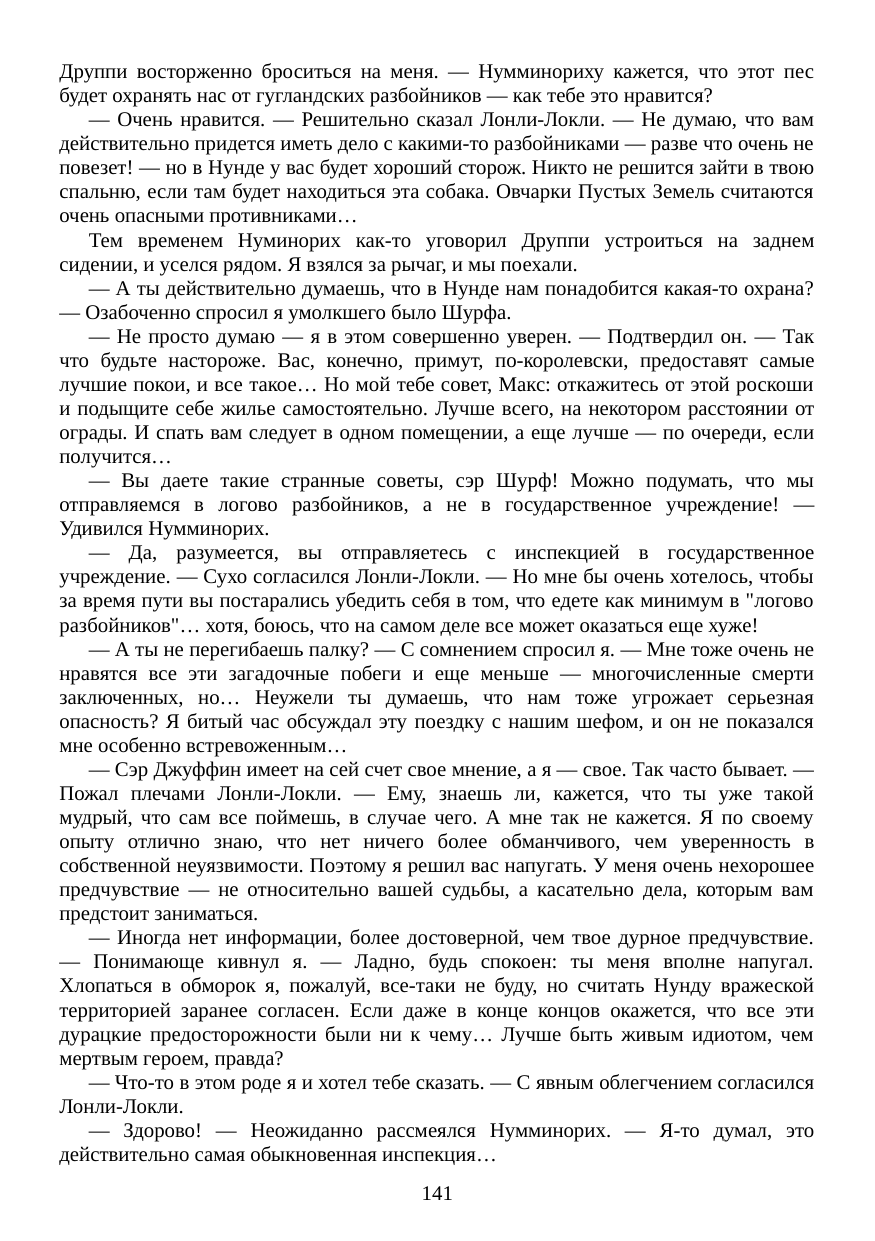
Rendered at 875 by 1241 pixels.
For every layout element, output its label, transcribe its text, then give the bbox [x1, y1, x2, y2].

text — Иногда нет информации, более достоверной, чем твое дурное предчувствие. — Понимающе кивнул я. — Ладно, будь спокоен: ты меня вполне напугал. Хлопаться в обморок я, пожалуй, все-таки не буду, но считать Нунду вражеской территорией заранее согласен. Если даже в конце концов окажется, что все эти дурацкие предосторожности были ни к чему… Лучше быть живым идиотом, чем мертвым героем, правда? [59, 925, 815, 1070]
text Тем временем Нуминорих как-то уговорил Друппи устроиться на заднем сидении, и уселся рядом. Я взялся за рычаг, и мы поехали. [59, 227, 815, 276]
text — А ты не перегибаешь палку? — С сомнением спросил я. — Мне тоже очень не нравятся все эти загадочные побеги и еще меньше — многочисленные смерти заключенных, но… Неужели ты думаешь, что нам тоже угрожает серьезная опасность? Я битый час обсуждал эту поездку с нашим шефом, и он не показался мне особенно встревоженным… [59, 637, 815, 757]
text — Очень нравится. — Решительно сказал Лонли-Локли. — Не думаю, что вам действительно придется иметь дело с какими-то разбойниками — разве что очень не повезет! — но в Нунде у вас будет хороший сторож. Никто не решится зайти в твою спальню, если там будет находиться эта собака. Овчарки Пустых Земель считаются очень опасными противниками… [59, 107, 815, 227]
text — Вы даете такие странные советы, сэр Шурф! Можно подумать, что мы отправляемся в логово разбойников, а не в государственное учреждение! — Удивился Нумминорих. [59, 468, 815, 540]
text — А ты действительно думаешь, что в Нунде нам понадобится какая-то охрана? — Озабоченно спросил я умолкшего было Шурфа. [59, 276, 815, 324]
text — Не просто думаю — я в этом совершенно уверен. — Подтвердил он. — Так что будьте настороже. Вас, конечно, примут, по-королевски, предоставят самые лучшие покои, и все такое… Но мой тебе совет, Макс: откажитесь от этой роскоши и подыщите себе жилье самостоятельно. Лучше всего, на некотором расстоянии от ограды. И спать вам следует в одном помещении, а еще лучше — по очереди, если получится… [59, 324, 815, 468]
text — Что-то в этом роде я и хотел тебе сказать. — С явным облегчением согласился Лонли-Локли. [59, 1070, 815, 1118]
text — Сэр Джуффин имеет на сей счет свое мнение, а я — свое. Так часто бывает. — Пожал плечами Лонли-Локли. — Ему, знаешь ли, кажется, что ты уже такой мудрый, что сам все поймешь, в случае чего. А мне так не кажется. Я по своему опыту отлично знаю, что нет ничего более обманчивого, чем уверенность в собственной неуязвимости. Поэтому я решил вас напугать. У меня очень нехорошее предчувствие — не относительно вашей судьбы, а касательно дела, которым вам предстоит заниматься. [59, 757, 815, 925]
text — Да, разумеется, вы отправляетесь с инспекцией в государственное учреждение. — Сухо согласился Лонли-Локли. — Но мне бы очень хотелось, чтобы за время пути вы постарались убедить себя в том, что едете как минимум в "логово разбойников"… хотя, боюсь, что на самом деле все может оказаться еще хуже! [59, 540, 815, 637]
text — Здорово! — Неожиданно рассмеялся Нумминорих. — Я-то думал, это действительно самая обыкновенная инспекция… [59, 1118, 815, 1166]
text Друппи восторженно броситься на меня. — Нумминориху кажется, что этот пес будет охранять нас от гугландских разбойников — как тебе это нравится? [59, 59, 815, 107]
